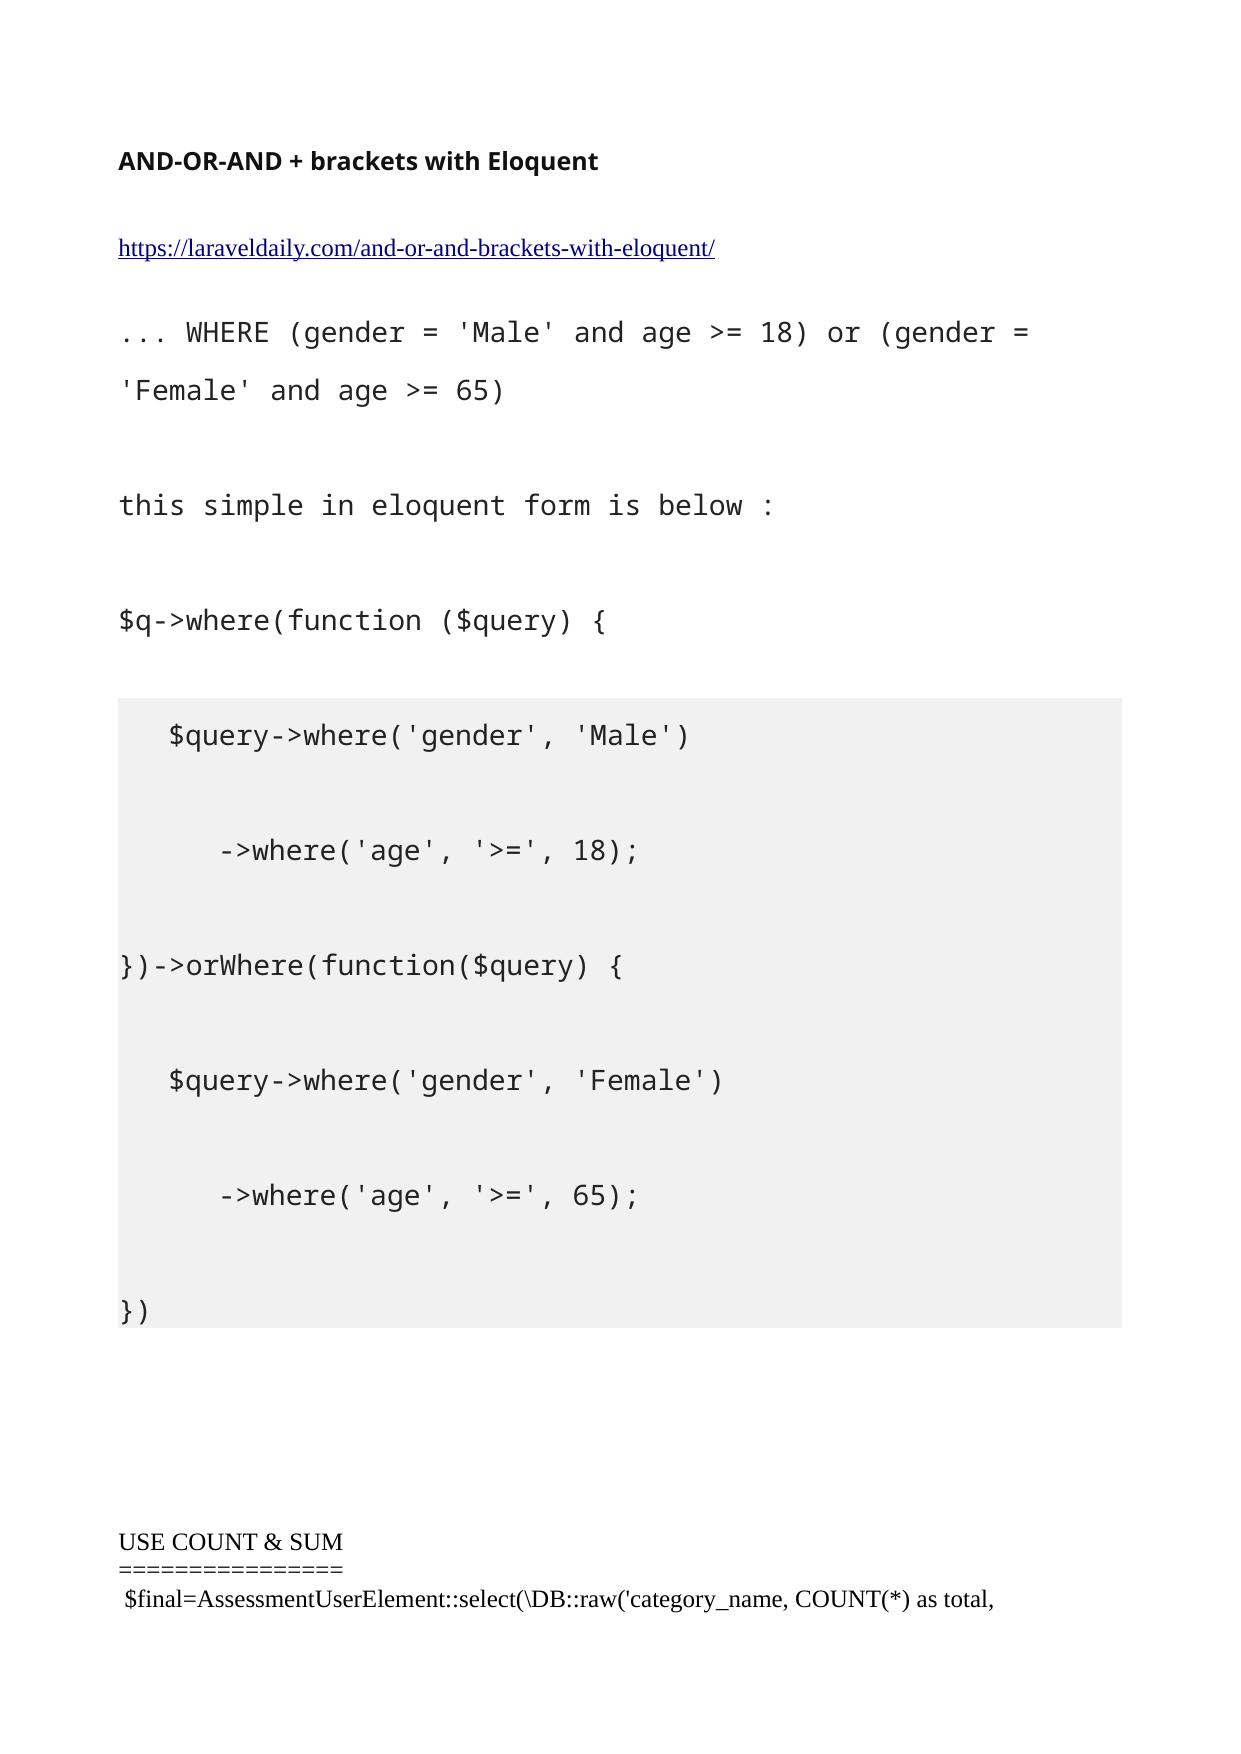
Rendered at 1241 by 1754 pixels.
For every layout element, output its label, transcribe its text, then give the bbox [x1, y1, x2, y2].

text $query->where('gender', 'Male') [118, 698, 1122, 753]
text ================ [118, 1556, 1122, 1584]
text ... WHERE (gender = 'Male' and age >= 18) or (gender = 'Female' and age >= 65) [118, 291, 1122, 408]
text ->where('age', '>=', 65); [118, 1151, 1122, 1213]
text ->where('age', '>=', 18); [118, 806, 1122, 868]
text https://laraveldaily.com/and-or-and-brackets-with-eloquent/ [118, 233, 1122, 262]
subtitle AND-OR-AND + brackets with Eloquent [118, 118, 1122, 177]
text })->orWhere(function($query) { [118, 921, 1122, 983]
text }) [118, 1266, 1122, 1328]
text this simple in eloquent form is below : [118, 466, 1122, 523]
text USE COUNT & SUM [118, 1527, 1122, 1556]
text $q->where(function ($query) { [118, 523, 1122, 638]
text $final=AssessmentUserElement::select(\DB::raw('category_name, COUNT(*) as total, [118, 1584, 1122, 1613]
text $query->where('gender', 'Female') [118, 1036, 1122, 1098]
